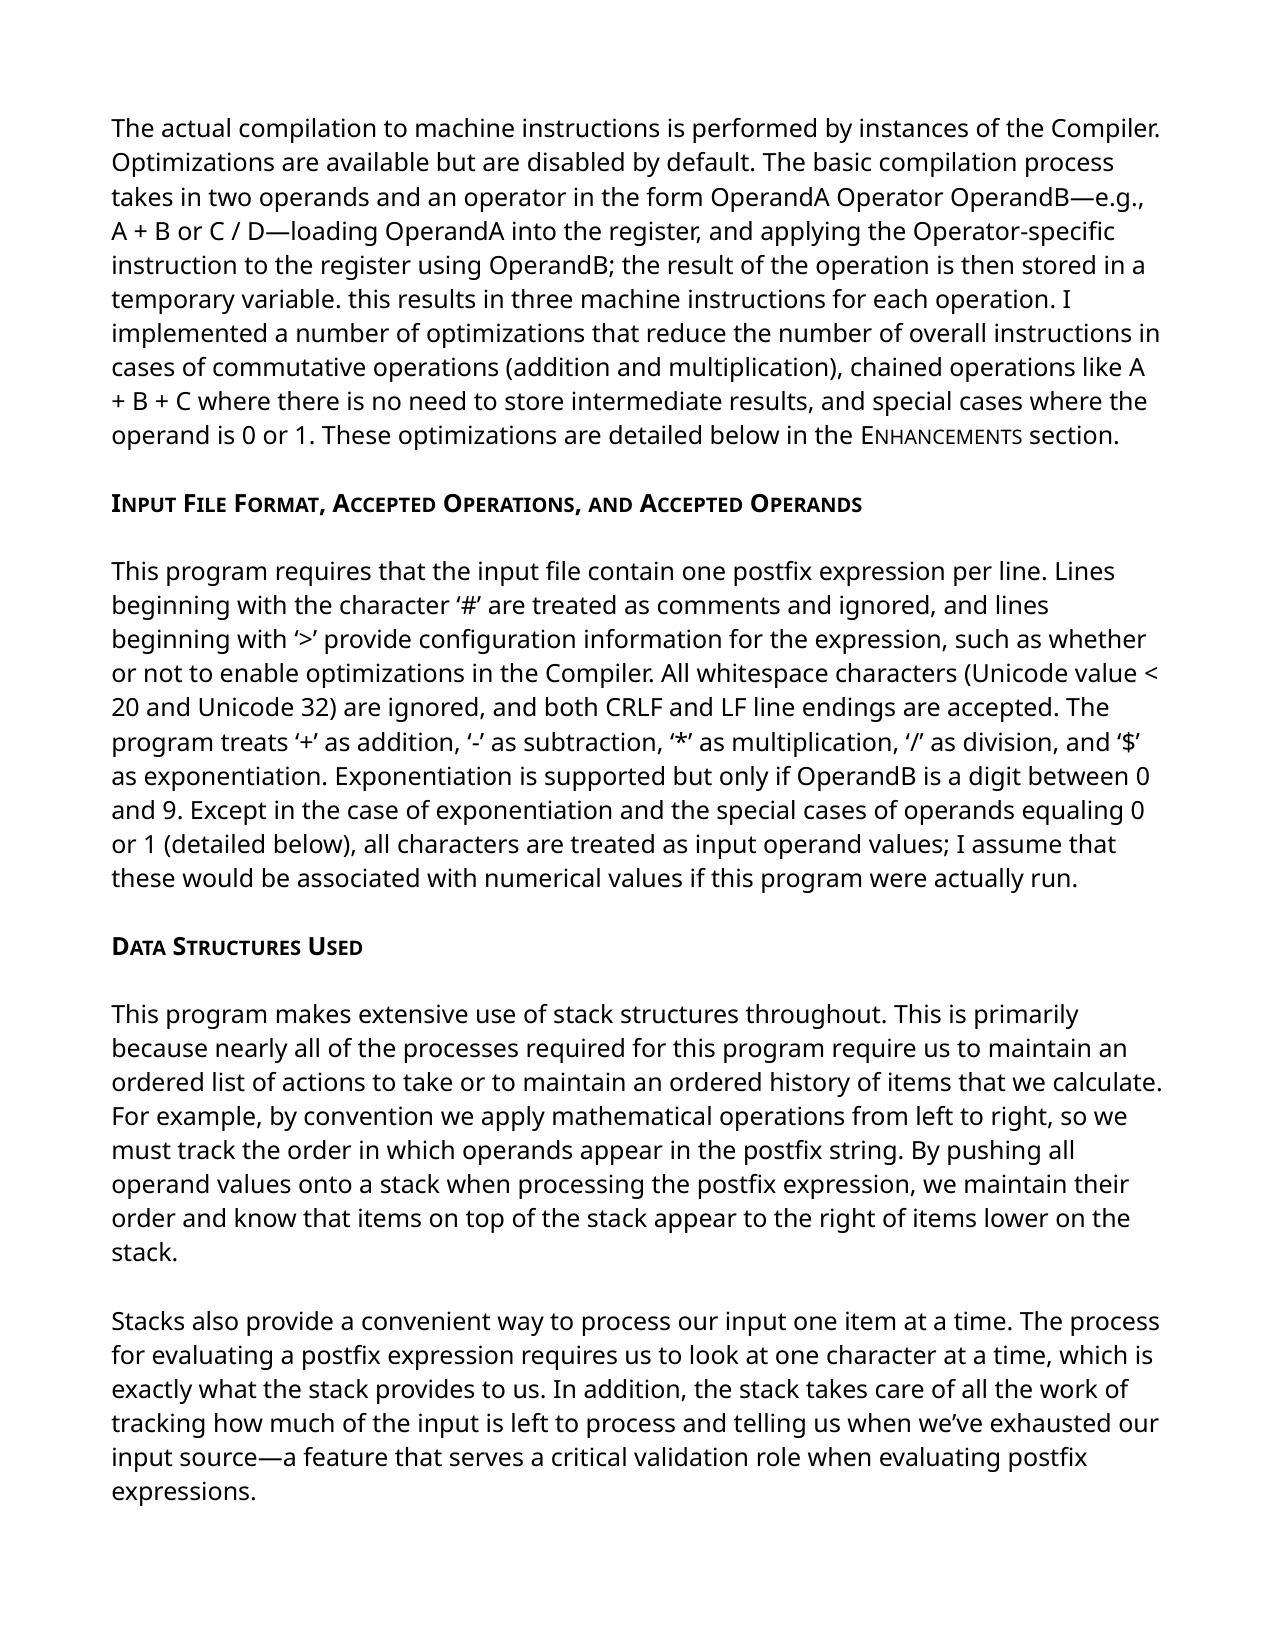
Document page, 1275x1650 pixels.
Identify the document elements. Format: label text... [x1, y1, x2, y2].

text Data Structures Used [111, 928, 1164, 963]
text This program requires that the input file contain one postfix expression per line. Lines beginning with the character ‘#’ are treated as comments and ignored, and lines beginning with ‘>’ provide configuration information for the expression, such as whether or not to enable optimizations in the Compiler. All whitespace characters (Unicode value < 20 and Unicode 32) are ignored, and both CRLF and LF line endings are accepted. The program treats ‘+’ as addition, ‘-’ as subtraction, ‘*’ as multiplication, ‘/’ as division, and ‘$’ as exponentiation. Exponentiation is supported but only if OperandB is a digit between 0 and 9. Except in the case of exponentiation and the special cases of operands equaling 0 or 1 (detailed below), all characters are treated as input operand values; I assume that these would be associated with numerical values if this program were actually run. [111, 554, 1164, 894]
text Input File Format, Accepted Operations, and Accepted Operands [111, 486, 1164, 520]
text This program makes extensive use of stack structures throughout. This is primarily because nearly all of the processes required for this program require us to maintain an ordered list of actions to take or to maintain an ordered history of items that we calculate. For example, by convention we apply mathematical operations from left to right, so we must track the order in which operands appear in the postfix string. By pushing all operand values onto a stack when processing the postfix expression, we maintain their order and know that items on top of the stack appear to the right of items lower on the stack. [111, 997, 1164, 1269]
text Stacks also provide a convenient way to process our input one item at a time. The process for evaluating a postfix expression requires us to look at one character at a time, which is exactly what the stack provides to us. In addition, the stack takes care of all the work of tracking how much of the input is left to process and telling us when we’ve exhausted our input source—a feature that serves a critical validation role when evaluating postfix expressions. [111, 1303, 1164, 1508]
text The actual compilation to machine instructions is performed by instances of the Compiler. Optimizations are available but are disabled by default. The basic compilation process takes in two operands and an operator in the form OperandA Operator OperandB—e.g., A + B or C / D—loading OperandA into the register, and applying the Operator-specific instruction to the register using OperandB; the result of the operation is then stored in a temporary variable. this results in three machine instructions for each operation. I implemented a number of optimizations that reduce the number of overall instructions in cases of commutative operations (addition and multiplication), chained operations like A + B + C where there is no need to store intermediate results, and special cases where the operand is 0 or 1. These optimizations are detailed below in the Enhancements section. [111, 111, 1164, 452]
